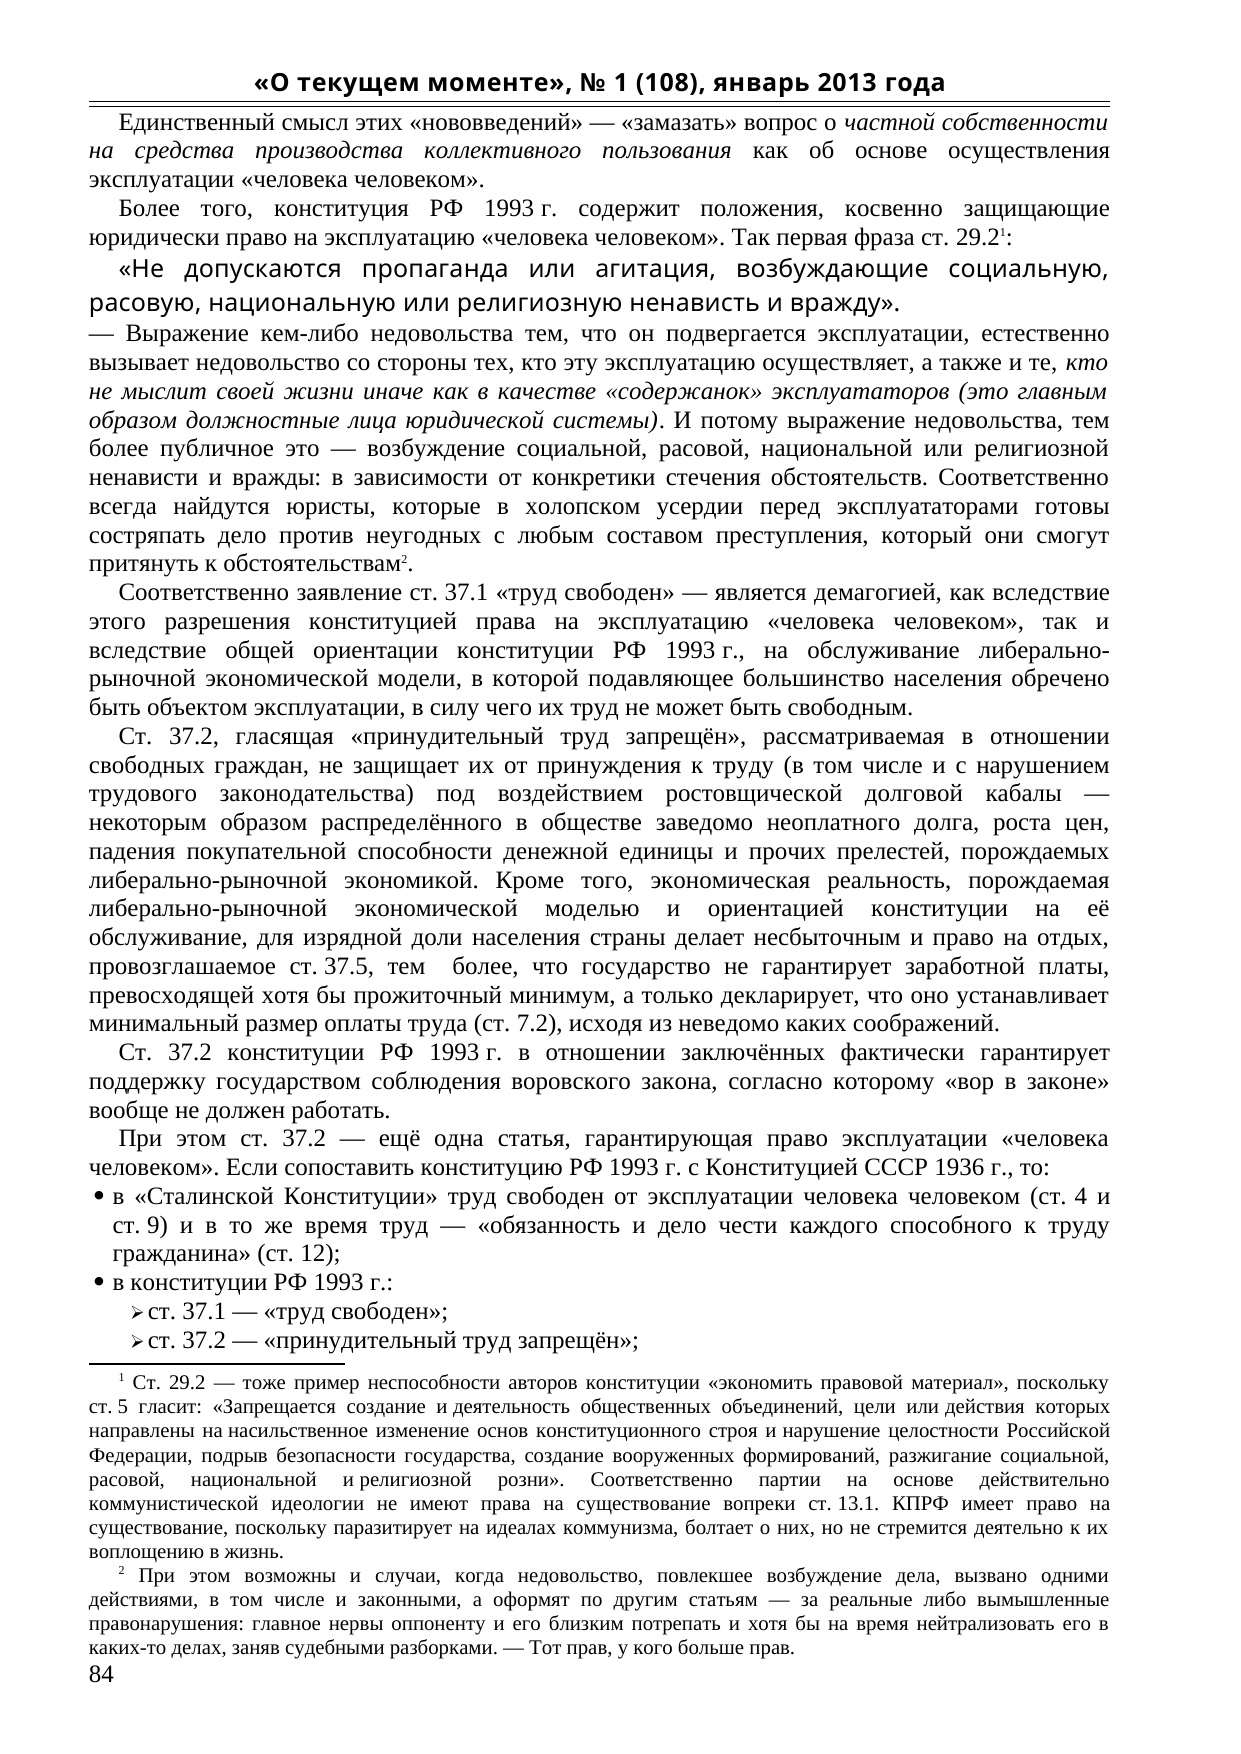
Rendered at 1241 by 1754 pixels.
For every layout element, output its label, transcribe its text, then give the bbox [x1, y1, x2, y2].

list ст. 37.1 — «труд свободен»; [130, 1296, 1110, 1325]
text «Не допускаются пропаганда или агитация, возбуждающие социальную, расовую, национальную или религиозную ненависть и вражду». [89, 250, 1110, 318]
text Ст. 37.2 конституции РФ 1993 г. в отношении заключённых фактически гарантирует поддержку государством соблюдения воровского закона, согласно которому «вор в законе» вообще не должен работать. [89, 1037, 1110, 1123]
text Соответственно заявление ст. 37.1 «труд свободен» — является демагогией, как вследствие этого разрешения конституцией права на эксплуатацию «человека человеком», так и вследствие общей ориентации конституции РФ 1993 г., на обслуживание либерально-рыночной экономической модели, в которой подавляющее большинство населения обречено быть объектом эксплуатации, в силу чего их труд не может быть свободным. [89, 577, 1110, 721]
text — Выражение кем-либо недовольства тем, что он подвергается эксплуатации, естественно вызывает недовольство со стороны тех, кто эту эксплуатацию осуществляет, а также и те, кто не мыслит своей жизни иначе как в качестве «содержанок» эксплуататоров (это главным образом должностные лица юридической системы). И потому выражение недовольства, тем более публичное это — возбуждение социальной, расовой, национальной или религиозной ненависти и вражды: в зависимости от конкретики стечения обстоятельств. Соответственно всегда найдутся юристы, которые в холопском усердии перед эксплуататорами готовы состряпать дело против неугодных с любым составом преступления, который они смогут притянуть к обстоятельствам. [89, 318, 1110, 577]
text Более того, конституция РФ 1993 г. содержит положения, косвенно защищающие юридически право на эксплуатацию «человека человеком». Так первая фраза ст. 29.2: [89, 193, 1110, 250]
text Ст. 29.2 — тоже пример неспособности авторов конституции «экономить правовой материал», поскольку ст. 5 гласит: «Запрещается создание и деятельность общественных объединений, цели или действия которых направлены на насильственное изменение основ конституционного строя и нарушение целостности Российской Федерации, подрыв безопасности государства, создание вооруженных формирований, разжигание социальной, расовой, национальной и религиозной розни». Соответственно партии на основе действительно коммунистической идеологии не имеют права на существование вопреки ст. 13.1. КПРФ имеет право на существование, поскольку паразитирует на идеалах коммунизма, болтает о них, но не стремится деятельно к их воплощению в жизнь. [89, 1370, 1110, 1563]
text При этом возможны и случаи, когда недовольство, повлекшее возбуждение дела, вызвано одними действиями, в том числе и законными, а оформят по другим статьям — за реальные либо вымышленные правонарушения: главное нервы оппоненту и его близким потрепать и хотя бы на время нейтрализовать его в каких-то делах, заняв судебными разборками. — Тот прав, у кого больше прав. [89, 1563, 1110, 1659]
list в «Сталинской Конституции» труд свободен от эксплуатации человека человеком (ст. 4 и ст. 9) и в то же время труд — «обязанность и дело чести каждого способного к труду гражданина» (ст. 12); [94, 1181, 1110, 1267]
text При этом ст. 37.2 — ещё одна статья, гарантирующая право эксплуатации «человека человеком». Если сопоставить конституцию РФ 1993 г. с Конституцией СССР 1936 г., то: [89, 1123, 1110, 1181]
list в конституции РФ 1993 г.: [94, 1267, 1110, 1296]
text Единственный смысл этих «нововведений» — «замазать» вопрос о частной собственности на средства производства коллективного пользования как об основе осуществления эксплуатации «человека человеком». [89, 107, 1110, 193]
list ст. 37.2 — «принудительный труд запрещён»; [130, 1325, 1110, 1353]
text Ст. 37.2, гласящая «принудительный труд запрещён», рассматриваемая в отношении свободных граждан, не защищает их от принуждения к труду (в том числе и с нарушением трудового законодательства) под воздействием ростовщической долговой кабалы — некоторым образом распределённого в обществе заведомо неоплатного долга, роста цен, падения покупательной способности денежной единицы и прочих прелестей, порождаемых либерально-рыночной экономикой. Кроме того, экономическая реальность, порождаемая либерально-рыночной экономической моделью и ориентацией конституции на её обслуживание, для изрядной доли населения страны делает несбыточным и право на отдых, провозглашаемое ст. 37.5, тем более, что государство не гарантирует заработной платы, превосходящей хотя бы прожиточный минимум, а только декларирует, что оно устанавливает минимальный размер оплаты труда (ст. 7.2), исходя из неведомо каких соображений. [89, 721, 1110, 1037]
